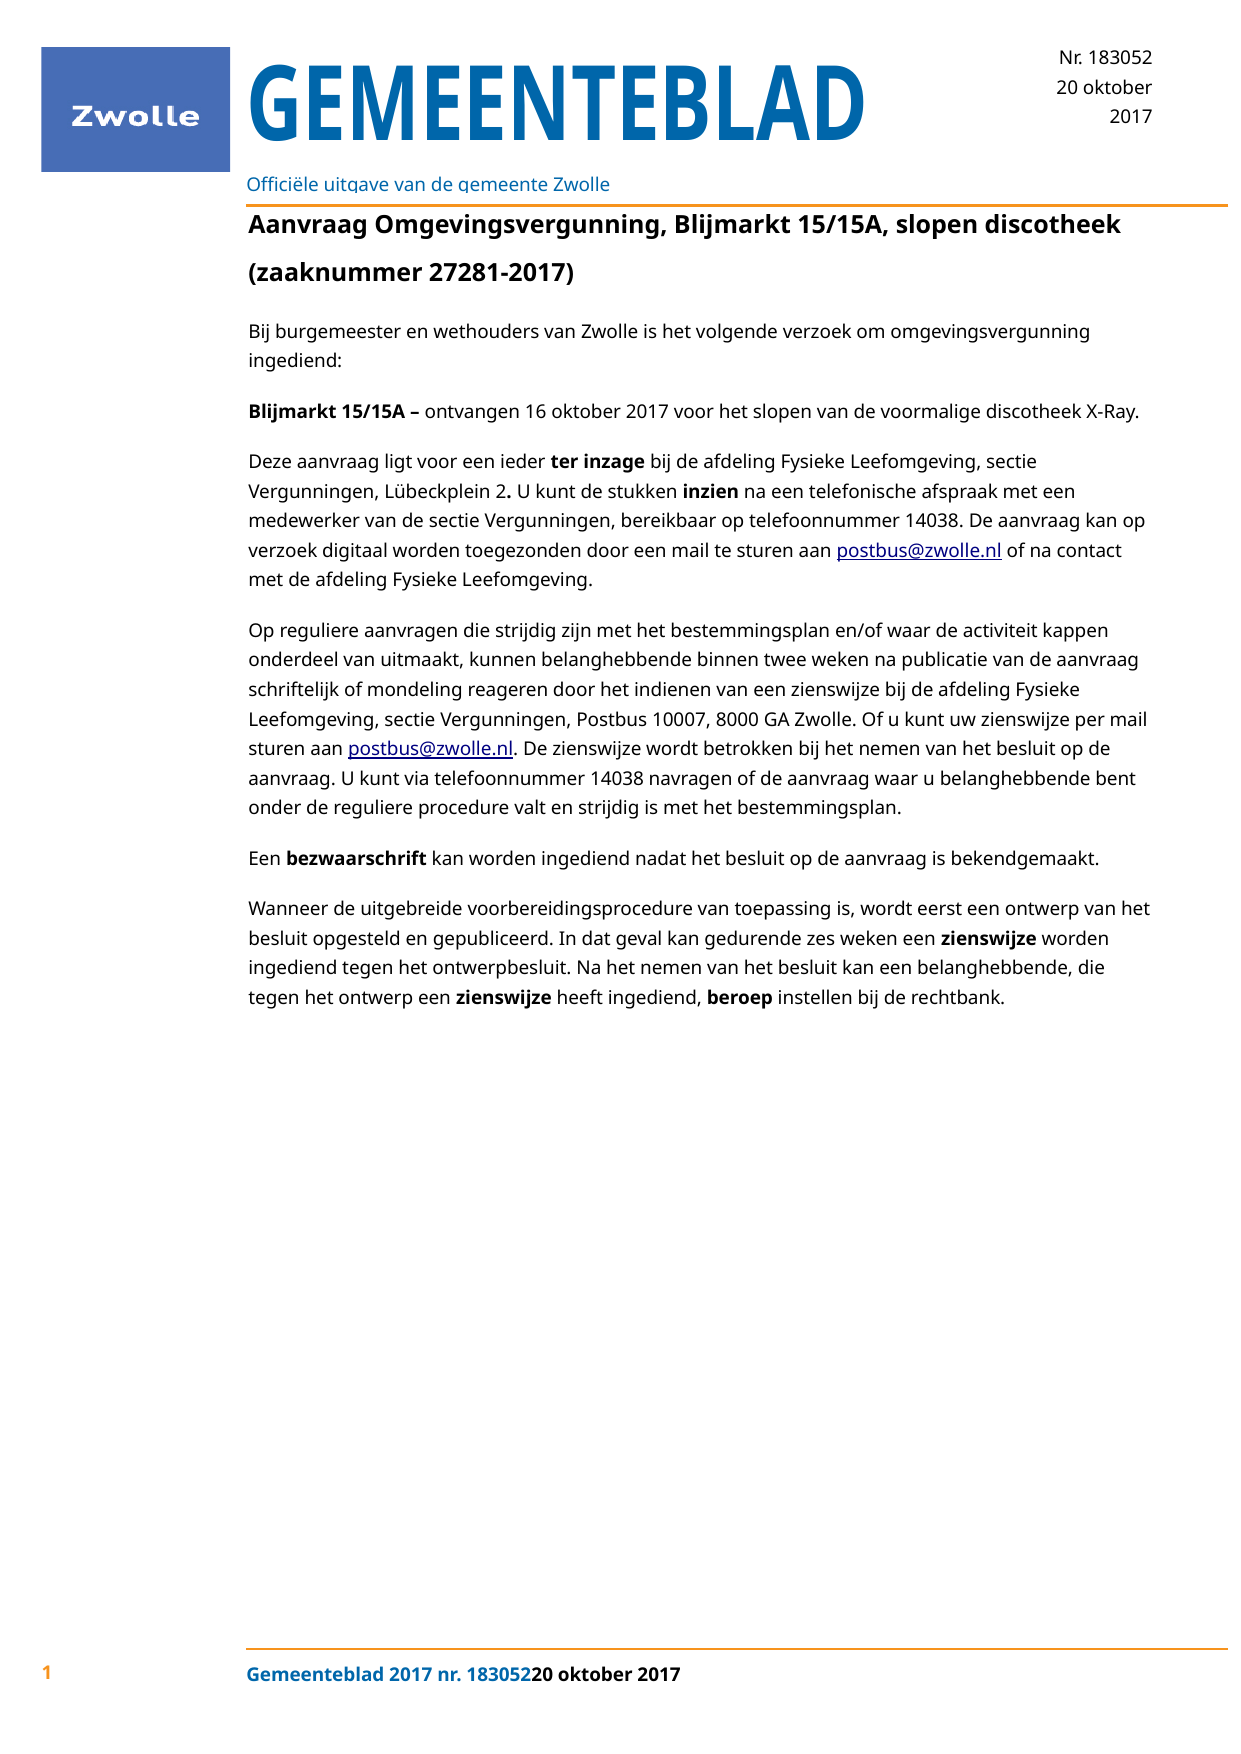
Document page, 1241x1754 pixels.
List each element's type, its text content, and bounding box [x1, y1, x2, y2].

text Bij burgemeester en wethouders van Zwolle is het volgende verzoek om omgevingsvergunning ingediend: [248, 318, 1152, 373]
text Een bezwaarschrift kan worden ingediend nadat het besluit op de aanvraag is bekendgemaakt. [248, 845, 1152, 871]
text Deze aanvraag ligt voor een ieder ter inzage bij de afdeling Fysieke Leefomgeving, sectie Vergunningen, Lübeckplein 2. U kunt de stukken inzien na een telefonische afspraak met een medewerker van de sectie Vergunningen, bereikbaar op telefoonnummer 14038. De aanvraag kan op verzoek digitaal worden toegezonden door een mail te sturen aan postbus@zwolle.nl of na contact met de afdeling Fysieke Leefomgeving. [248, 448, 1152, 592]
text Blijmarkt 15/15A – ontvangen 16 oktober 2017 voor het slopen van de voormalige discotheek X-Ray. [248, 398, 1152, 424]
text Aanvraag Omgevingsvergunning, Blijmarkt 15/15A, slopen discotheek (zaaknummer 27281-2017) [248, 207, 1152, 288]
text Wanneer de uitgebreide voorbereidingsprocedure van toepassing is, wordt eerst een ontwerp van het besluit opgesteld en gepubliceerd. In dat geval kan gedurende zes weken een zienswijze worden ingediend tegen het ontwerpbesluit. Na het nemen van het besluit kan een belanghebbende, die tegen het ontwerp een zienswijze heeft ingediend, beroep instellen bij de rechtbank. [248, 895, 1152, 1010]
text Op reguliere aanvragen die strijdig zijn met het bestemmingsplan en/of waar de activiteit kappen onderdeel van uitmaakt, kunnen belanghebbende binnen twee weken na publicatie van de aanvraag schriftelijk of mondeling reageren door het indienen van een zienswijze bij de afdeling Fysieke Leefomgeving, sectie Vergunningen, Postbus 10007, 8000 GA Zwolle. Of u kunt uw zienswijze per mail sturen aan postbus@zwolle.nl. De zienswijze wordt betrokken bij het nemen van het besluit op de aanvraag. U kunt via telefoonnummer 14038 navragen of de aanvraag waar u belanghebbende bent onder de reguliere procedure valt en strijdig is met het bestemmingsplan. [248, 617, 1152, 820]
picture [41, 47, 231, 172]
